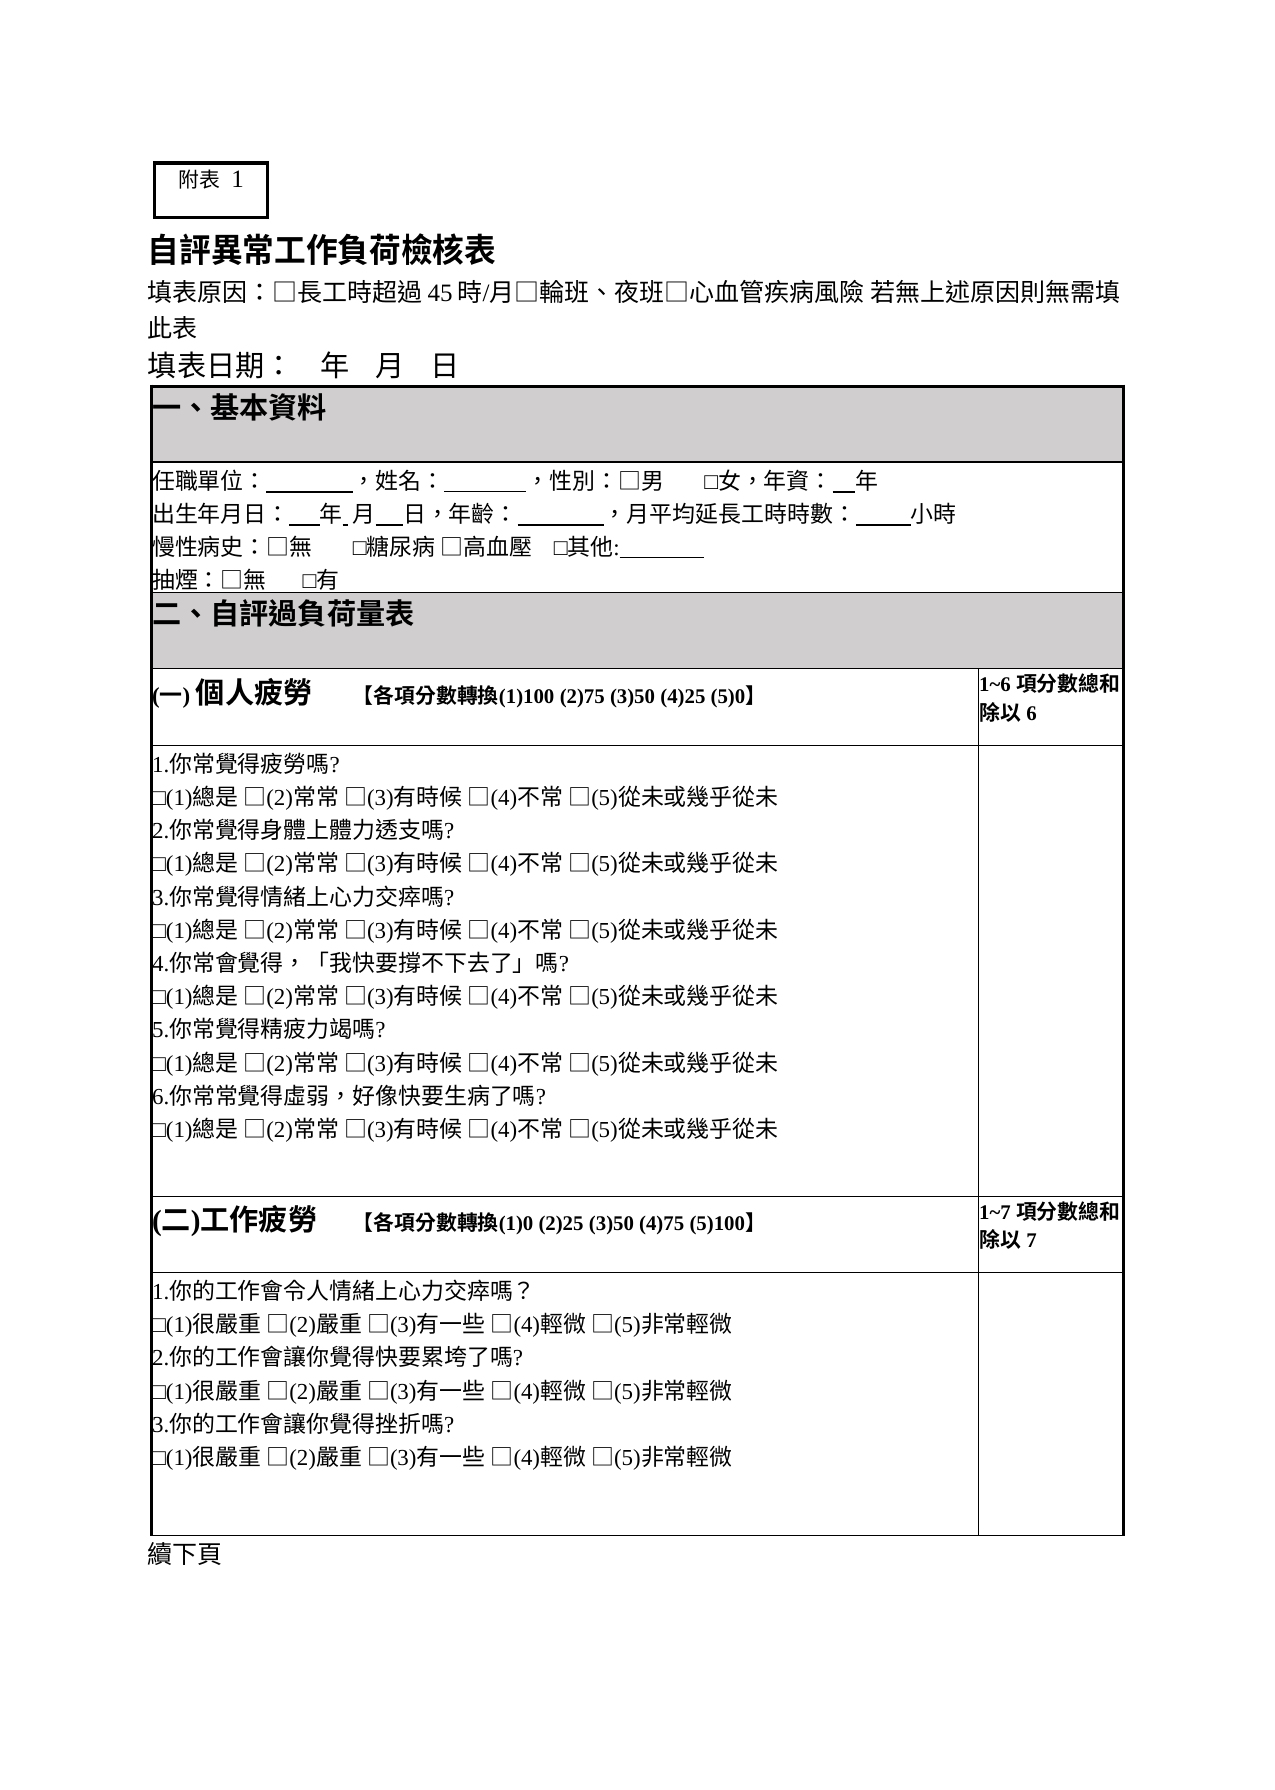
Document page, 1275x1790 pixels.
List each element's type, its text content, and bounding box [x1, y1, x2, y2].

text 自評異常工作負荷檢核表 [148, 159, 1127, 272]
text 填表原因：□長工時超過45時/月□輪班、夜班□心血管疾病風險 若無上述原因則無需填此表 [148, 272, 1127, 345]
table_cell 1~6 項分數總和除以 6 [979, 669, 1122, 744]
table_cell [979, 746, 1122, 1196]
table_cell 1~7 項分數總和除以 7 [979, 1197, 1122, 1272]
table_cell 1.你常覺得疲勞嗎? □(1)總是 □(2)常常 □(3)有時候 □(4)不常 □(5)從未或幾乎從未 2.你常覺得身體上體力透支嗎? □(1)總是 □(2)常常 □(3)有時候 □(4)不常 □(5)從未或幾乎從未 3.你常覺得情緒上心力交瘁嗎? □(1)總是 □(2)常常 □(3)有時候 □(4)不常 □(5)從未或幾乎從未 4.你常會覺得，「我快要撐不下去了」嗎? □(1)總是 □(2)常常 □(3)有時候 □(4)不常 □(5)從未或幾乎從未 5.你常覺得精疲力竭嗎? □(1)總是 □(2)常常 □(3)有時候 □(4)不常 □(5)從未或幾乎從未 6.你常常覺得虛弱，好像快要生病了嗎? □(1)總是 □(2)常常 □(3)有時候 □(4)不常 □(5)從未或幾乎從未 [153, 746, 978, 1196]
table_cell 1.你的工作會令人情緒上心力交瘁嗎？ □(1)很嚴重 □(2)嚴重 □(3)有一些 □(4)輕微 □(5)非常輕微 2.你的工作會讓你覺得快要累垮了嗎? □(1)很嚴重 □(2)嚴重 □(3)有一些 □(4)輕微 □(5)非常輕微 3.你的工作會讓你覺得挫折嗎? □(1)很嚴重 □(2)嚴重 □(3)有一些 □(4)輕微 □(5)非常輕微 [153, 1273, 978, 1535]
table_cell 二、自評過負荷量表 [153, 593, 1122, 668]
table_cell (一) 個人疲勞 【各項分數轉換(1)100 (2)75 (3)50 (4)25 (5)0】 [153, 669, 978, 744]
text 續下頁 [148, 1536, 1127, 1570]
table_cell (二)工作疲勞 【各項分數轉換(1)0 (2)25 (3)50 (4)75 (5)100】 [153, 1197, 978, 1272]
table_header 一、基本資料 [153, 388, 1122, 461]
table_cell 任職單位： ，姓名： ，性別：□男 □女，年資： 年 出生年月日： 年 月 日，年齡： ，月平均延長工時時數： 小時 慢性病史：□無 □糖尿病 □高血壓 □其他: 抽煙：□無 □有 [153, 463, 1122, 592]
text 填表日期： 年 月 日 [148, 345, 1127, 384]
table_cell [979, 1273, 1122, 1535]
